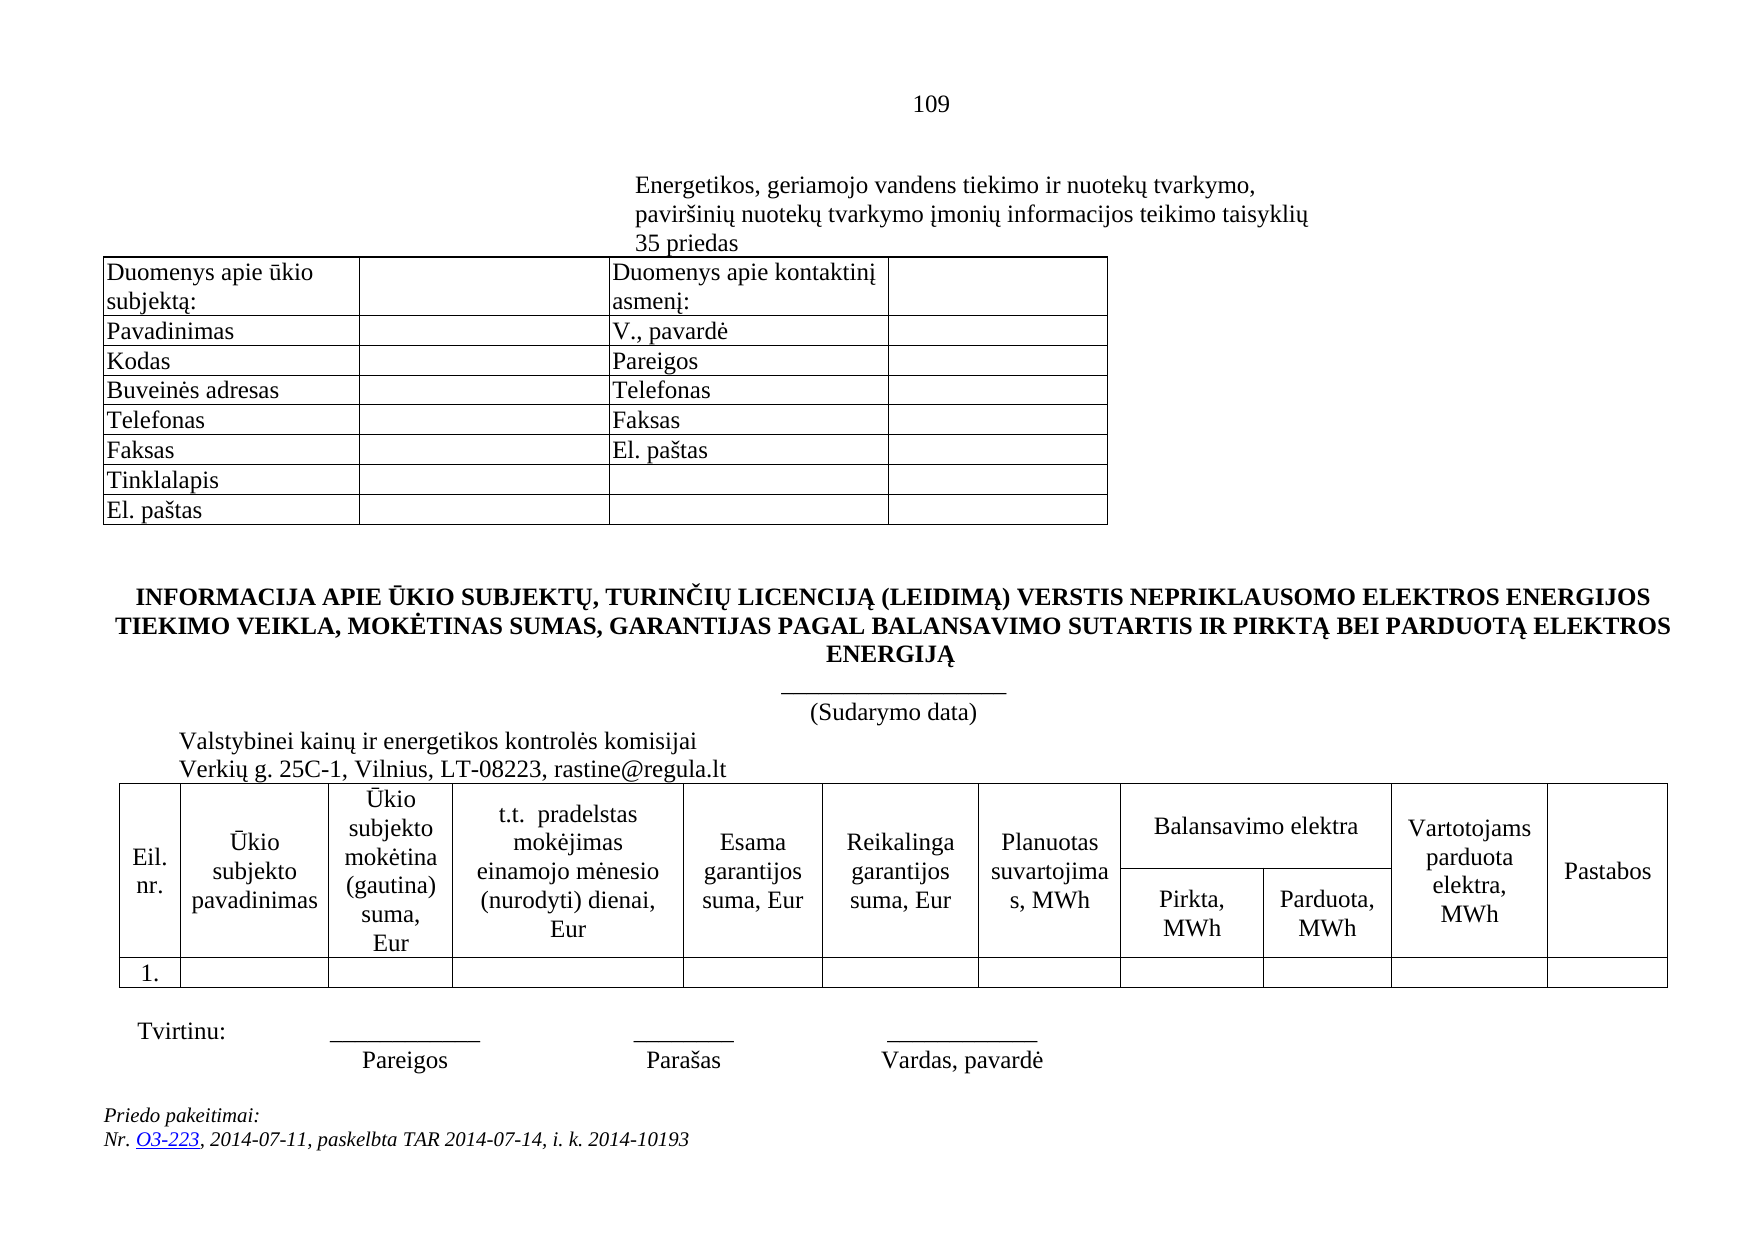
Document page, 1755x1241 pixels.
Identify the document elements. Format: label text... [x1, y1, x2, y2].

text Priedo pakeitimai: [103, 1103, 1683, 1127]
table_cell Kodas [104, 346, 359, 374]
table_cell Tinklalapis [104, 465, 359, 494]
table_header Ūkio subjekto pavadinimas [181, 784, 328, 957]
table_cell [360, 376, 609, 404]
table_cell [181, 958, 328, 987]
table_header Vartotojams parduota elektra, MWh [1392, 784, 1547, 957]
text Nr. O3-223, 2014-07-11, paskelbta TAR 2014-07-14, i. k. 2014-10193 [103, 1127, 1683, 1151]
table_cell [823, 958, 978, 987]
table_header Planuotas suvartojimas, MWh [979, 784, 1120, 957]
table_cell [889, 435, 1107, 464]
table_cell [360, 465, 609, 494]
table_cell [889, 405, 1107, 434]
table_cell [889, 316, 1107, 345]
table_header Esama garantijos suma, Eur [684, 784, 822, 957]
table_header Ūkio subjekto mokėtina (gautina) suma, Eur [329, 784, 452, 957]
table_header [360, 258, 609, 315]
table_cell Pirkta, MWh [1121, 869, 1263, 957]
table_header Duomenys apie ūkio subjektą: [104, 258, 359, 315]
table_cell [610, 465, 888, 494]
table_cell [453, 958, 683, 987]
table_cell [889, 495, 1107, 523]
table_cell Pareigos [610, 346, 888, 374]
table_cell Faksas [610, 405, 888, 434]
table_cell [360, 316, 609, 345]
table_cell [360, 495, 609, 523]
table_cell [1548, 958, 1667, 987]
table_header t.t. pradelstas mokėjimas einamojo mėnesio (nurodyti) dienai, Eur [453, 784, 683, 957]
table_cell Faksas [104, 435, 359, 464]
text INFORMACIJA APIE ŪKIO SUBJEKTŲ, TURINČIŲ LICENCIJĄ (LEIDIMĄ) VERSTIS NEPRIKLAUSOMO ELEKTROS ENERGIJOS TIEKIMO VEIKLA, MOKĖTINAS SUMAS, GARANTIJAS PAGAL BALANSAVIMO SUTARTIS IR PIRKTĄ BEI PARDUOTĄ ELEKTROS ENERGIJĄ [103, 582, 1683, 668]
table_cell 1. [120, 958, 180, 987]
text (Sudarymo data) [103, 697, 1683, 726]
table_cell V., pavardė [610, 316, 888, 345]
text paviršinių nuotekų tvarkymo įmonių informacijos teikimo taisyklių [635, 199, 1683, 228]
table_header Tvirtinu: [104, 1016, 259, 1074]
text 35 priedas [635, 228, 1683, 256]
text __________________ [103, 668, 1683, 697]
table_header Pastabos [1548, 784, 1667, 957]
table_cell El. paštas [104, 495, 359, 523]
table_header Balansavimo elektra [1121, 784, 1391, 867]
table_cell [610, 495, 888, 523]
table_cell [979, 958, 1120, 987]
table_cell [360, 405, 609, 434]
table_header ____________ Pareigos [260, 1016, 550, 1074]
table_cell [889, 346, 1107, 374]
table_header ____________ Vardas, pavardė [817, 1016, 1107, 1074]
table_cell El. paštas [610, 435, 888, 464]
table_cell Telefonas [610, 376, 888, 404]
table_header Duomenys apie kontaktinį asmenį: [610, 258, 888, 315]
table_cell [889, 465, 1107, 494]
table_cell [889, 376, 1107, 404]
table_cell Telefonas [104, 405, 359, 434]
table_header Reikalinga garantijos suma, Eur [823, 784, 978, 957]
table_cell Pavadinimas [104, 316, 359, 345]
table_cell [360, 346, 609, 374]
text Energetikos, geriamojo vandens tiekimo ir nuotekų tvarkymo, [635, 170, 1683, 199]
table_header Eil. nr. [120, 784, 180, 957]
table_cell [1264, 958, 1391, 987]
text Valstybinei kainų ir energetikos kontrolės komisijai [103, 726, 1683, 754]
table_cell Parduota, MWh [1264, 869, 1391, 957]
table_cell Buveinės adresas [104, 376, 359, 404]
table_cell [684, 958, 822, 987]
table_cell [329, 958, 452, 987]
text Verkių g. 25C-1, Vilnius, LT-08223, rastine@regula.lt [103, 754, 1683, 783]
table_cell [1121, 958, 1263, 987]
table_cell [1392, 958, 1547, 987]
table_header [889, 258, 1107, 315]
table_header ________ Parašas [550, 1016, 817, 1074]
table_cell [360, 435, 609, 464]
